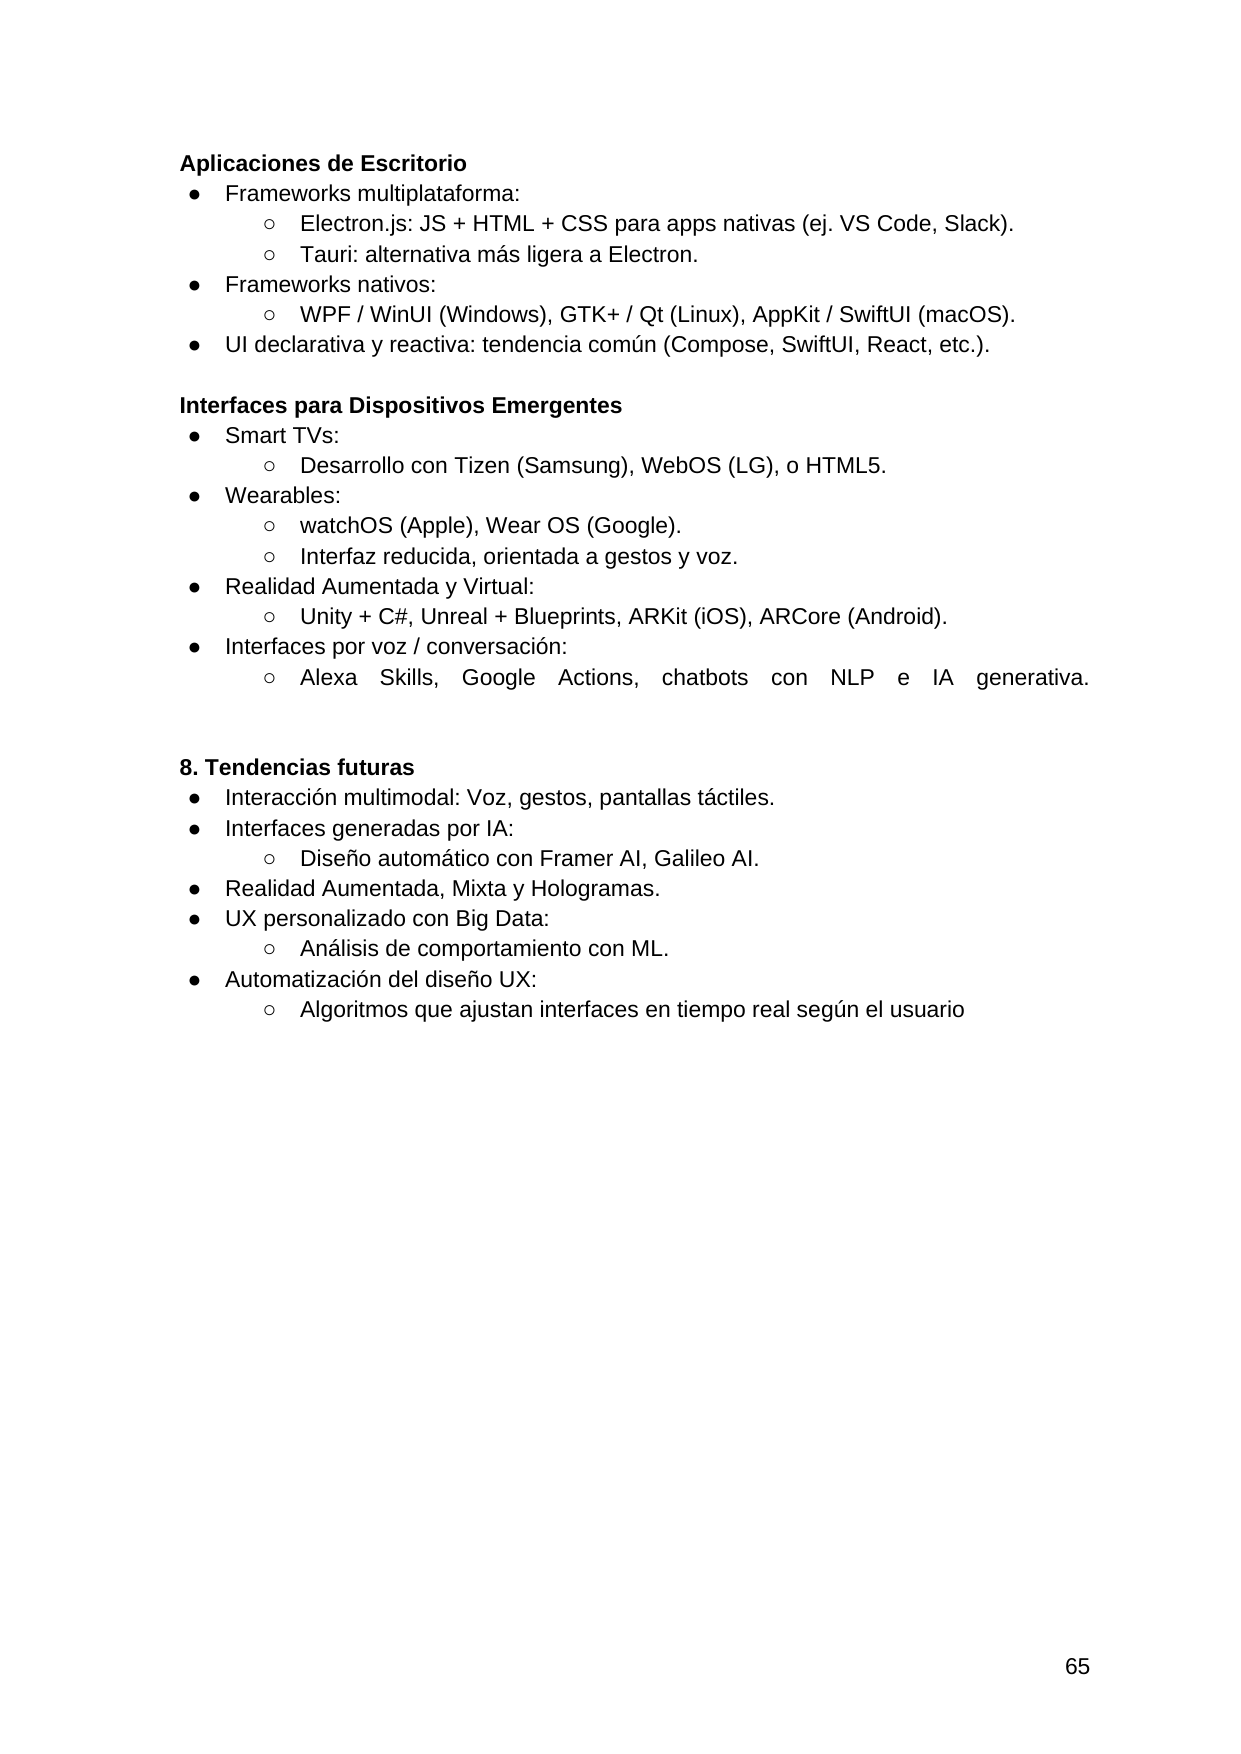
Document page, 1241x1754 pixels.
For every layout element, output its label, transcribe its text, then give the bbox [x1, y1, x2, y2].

list Interfaces por voz / conversación: [187, 633, 1090, 660]
list watchOS (Apple), Wear OS (Google). [262, 512, 1090, 539]
text Aplicaciones de Escritorio [179, 150, 1090, 176]
list Tauri: alternativa más ligera a Electron. [262, 241, 1090, 267]
list Algoritmos que ajustan interfaces en tiempo real según el usuario [262, 996, 1090, 1022]
list Frameworks multiplataforma: [187, 180, 1090, 207]
list Interfaces generadas por IA: [187, 814, 1090, 841]
list Realidad Aumentada y Virtual: [187, 573, 1090, 599]
list Desarrollo con Tizen (Samsung), WebOS (LG), o HTML5. [262, 452, 1090, 478]
list Frameworks nativos: [187, 271, 1090, 297]
list Automatización del diseño UX: [187, 966, 1090, 992]
list Alexa Skills, Google Actions, chatbots con NLP e IA generativa. [262, 663, 1090, 720]
list Unity + C#, Unreal + Blueprints, ARKit (iOS), ARCore (Android). [262, 603, 1090, 629]
list Smart TVs: [187, 422, 1090, 448]
list UI declarativa y reactiva: tendencia común (Compose, SwiftUI, React, etc.). [187, 331, 1090, 358]
list Interacción multimodal: Voz, gestos, pantallas táctiles. [187, 784, 1090, 811]
text 8. Tendencias futuras [179, 754, 1090, 781]
text Interfaces para Dispositivos Emergentes [179, 392, 1090, 418]
list Wearables: [187, 482, 1090, 509]
list Interfaz reducida, orientada a gestos y voz. [262, 543, 1090, 569]
list Análisis de comportamiento con ML. [262, 935, 1090, 962]
list Electron.js: JS + HTML + CSS para apps nativas (ej. VS Code, Slack). [262, 210, 1090, 237]
list WPF / WinUI (Windows), GTK+ / Qt (Linux), AppKit / SwiftUI (macOS). [262, 301, 1090, 327]
list UX personalizado con Big Data: [187, 905, 1090, 932]
list Diseño automático con Framer AI, Galileo AI. [262, 845, 1090, 871]
list Realidad Aumentada, Mixta y Hologramas. [187, 875, 1090, 901]
